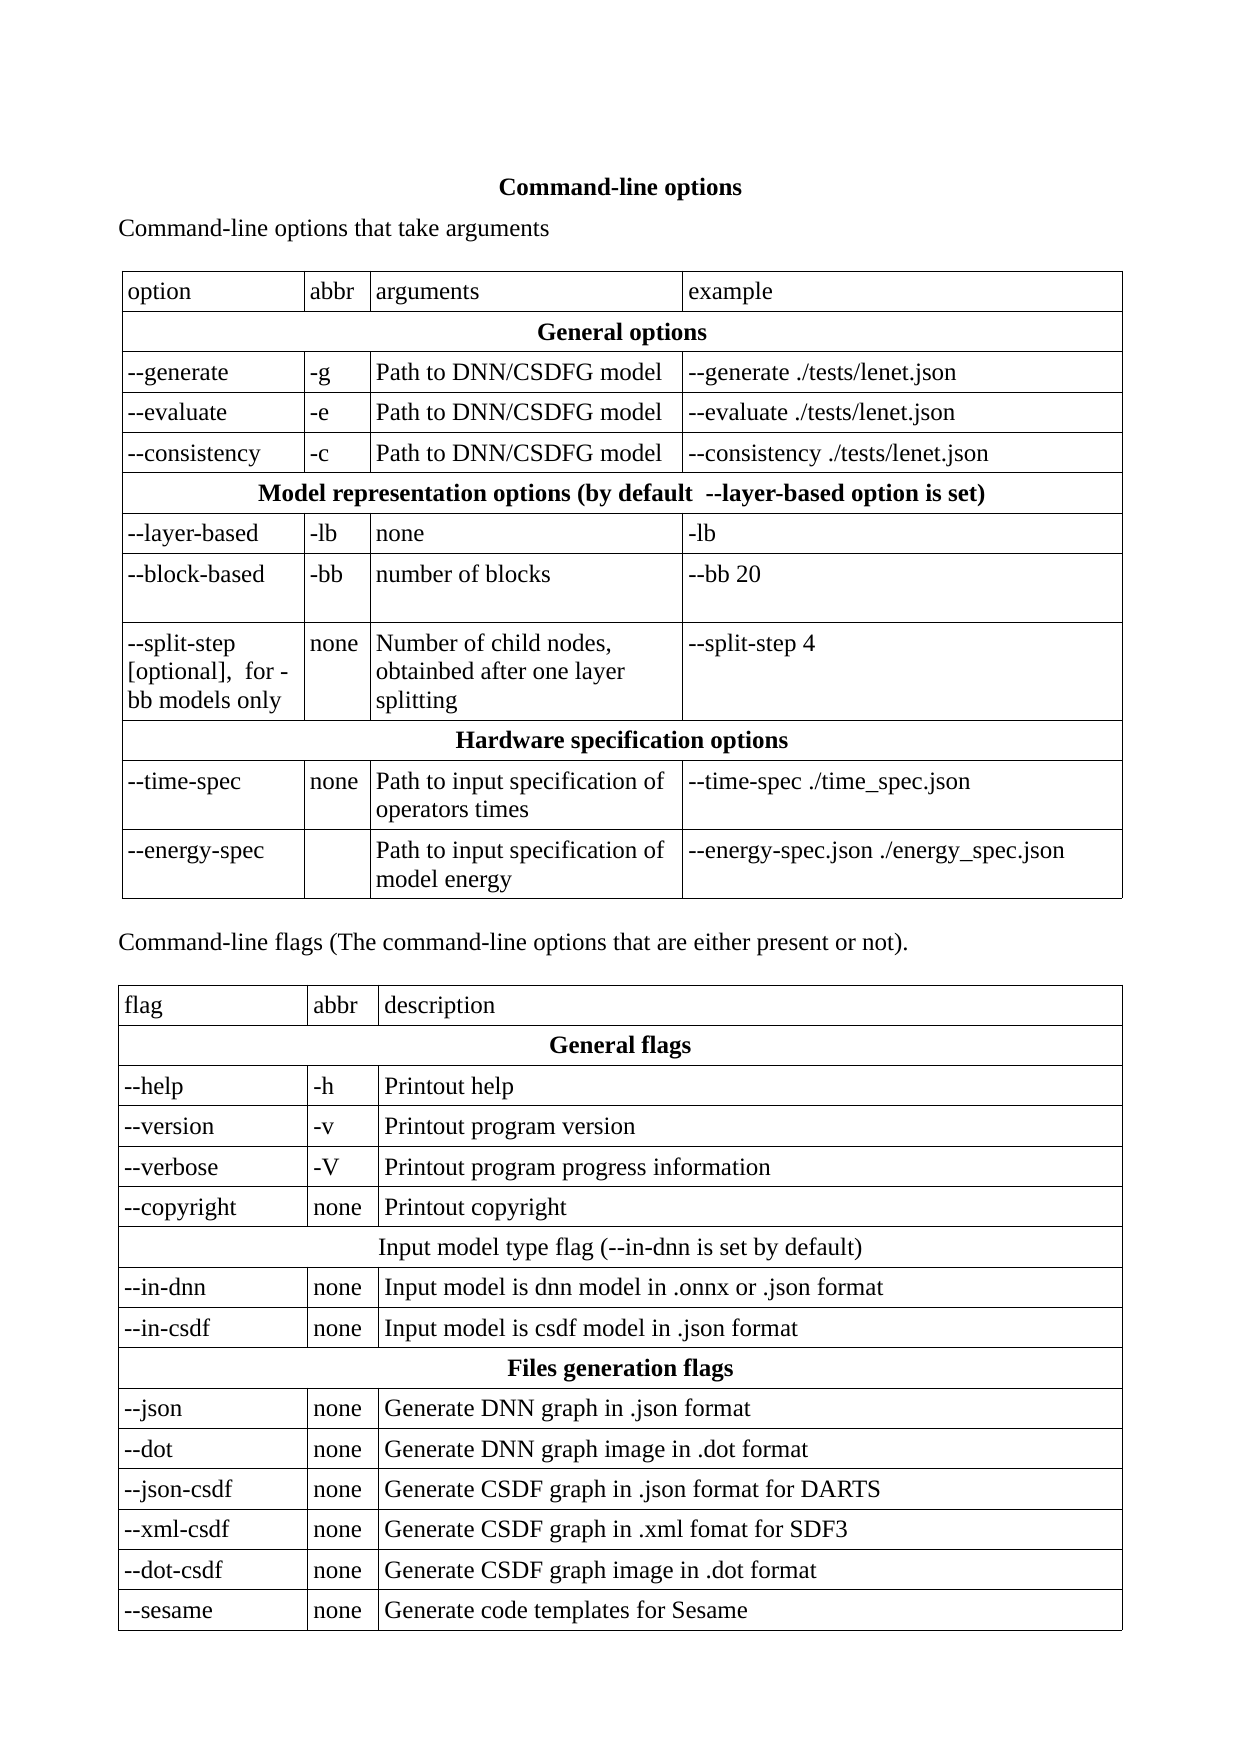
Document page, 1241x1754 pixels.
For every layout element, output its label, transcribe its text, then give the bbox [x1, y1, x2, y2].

table_cell --time-spec [123, 761, 304, 829]
table_cell Printout program progress information [379, 1147, 1122, 1186]
table_cell --help [119, 1066, 307, 1105]
table_cell --split-step [optional], for -bb models only [123, 623, 304, 720]
table_cell --dot [119, 1429, 307, 1468]
table_cell -lb [305, 514, 370, 553]
table_cell Number of child nodes, obtainbed after one layer splitting [371, 623, 682, 720]
table_cell --json [119, 1389, 307, 1428]
table_cell --energy-spec.json ./energy_spec.json [683, 830, 1122, 898]
table_cell none [308, 1429, 378, 1468]
table_cell none [308, 1510, 378, 1549]
table_cell --energy-spec [123, 830, 304, 898]
table_cell none [308, 1469, 378, 1508]
table_header option [123, 272, 304, 311]
table_cell Path to DNN/CSDFG model [371, 433, 682, 472]
table_cell Path to DNN/CSDFG model [371, 393, 682, 432]
table_cell --time-spec ./time_spec.json [683, 761, 1122, 829]
table_cell none [308, 1308, 378, 1347]
table_cell General options [123, 312, 1122, 351]
table_cell Path to input specification of model energy [371, 830, 682, 898]
table_cell Hardware specification options [123, 721, 1122, 760]
text Command-line options that take arguments [118, 213, 1122, 242]
table_cell Input model type flag (--in-dnn is set by default) [119, 1227, 1122, 1267]
table_cell Generate DNN graph image in .dot format [379, 1429, 1122, 1468]
table_cell --in-csdf [119, 1308, 307, 1347]
table_cell none [305, 761, 370, 829]
table_header example [683, 272, 1122, 311]
table_cell Path to input specification of operators times [371, 761, 682, 829]
table_cell --verbose [119, 1147, 307, 1186]
table_cell none [308, 1550, 378, 1589]
table_cell --sesame [119, 1590, 307, 1629]
table_cell Generate code templates for Sesame [379, 1590, 1122, 1629]
table_cell none [308, 1268, 378, 1307]
table_cell --split-step 4 [683, 623, 1122, 720]
table_cell Printout help [379, 1066, 1122, 1105]
table_header abbr [305, 272, 370, 311]
table_cell Printout copyright [379, 1187, 1122, 1226]
table_cell none [308, 1389, 378, 1428]
table_cell Input model is dnn model in .onnx or .json format [379, 1268, 1122, 1307]
table_cell --json-csdf [119, 1469, 307, 1508]
text Command-line flags (The command-line options that are either present or not). [118, 927, 1122, 956]
table_cell --evaluate ./tests/lenet.json [683, 393, 1122, 432]
table_cell Path to DNN/CSDFG model [371, 352, 682, 392]
table_cell --version [119, 1106, 307, 1146]
table_cell Files generation flags [119, 1348, 1122, 1388]
table_cell -h [308, 1066, 378, 1105]
table_cell Model representation options (by default --layer-based option is set) [123, 473, 1122, 512]
table_cell -V [308, 1147, 378, 1186]
table_cell --generate ./tests/lenet.json [683, 352, 1122, 392]
table_cell --block-based [123, 554, 304, 622]
table_cell Generate CSDF graph image in .dot format [379, 1550, 1122, 1589]
table_cell Generate DNN graph in .json format [379, 1389, 1122, 1428]
table_header arguments [371, 272, 682, 311]
table_header flag [119, 986, 307, 1025]
table_cell number of blocks [371, 554, 682, 622]
table_cell --in-dnn [119, 1268, 307, 1307]
table_cell -c [305, 433, 370, 472]
table_cell --consistency [123, 433, 304, 472]
table_cell --copyright [119, 1187, 307, 1226]
table_cell Input model is csdf model in .json format [379, 1308, 1122, 1347]
table_header abbr [308, 986, 378, 1025]
table_cell -v [308, 1106, 378, 1146]
table_cell Generate CSDF graph in .json format for DARTS [379, 1469, 1122, 1508]
table_cell -lb [683, 514, 1122, 553]
table_cell --dot-csdf [119, 1550, 307, 1589]
table_cell [305, 830, 370, 898]
subtitle Command-line options [118, 172, 1122, 201]
table_cell none [308, 1187, 378, 1226]
table_cell --layer-based [123, 514, 304, 553]
table_header description [379, 986, 1122, 1025]
table_cell --bb 20 [683, 554, 1122, 622]
table_cell --generate [123, 352, 304, 392]
table_cell -e [305, 393, 370, 432]
table_cell none [305, 623, 370, 720]
table_cell -bb [305, 554, 370, 622]
table_cell --evaluate [123, 393, 304, 432]
table_cell Generate CSDF graph in .xml fomat for SDF3 [379, 1510, 1122, 1549]
table_cell --xml-csdf [119, 1510, 307, 1549]
table_cell none [308, 1590, 378, 1629]
table_cell General flags [119, 1026, 1122, 1065]
table_cell -g [305, 352, 370, 392]
table_cell --consistency ./tests/lenet.json [683, 433, 1122, 472]
table_cell Printout program version [379, 1106, 1122, 1146]
table_cell none [371, 514, 682, 553]
